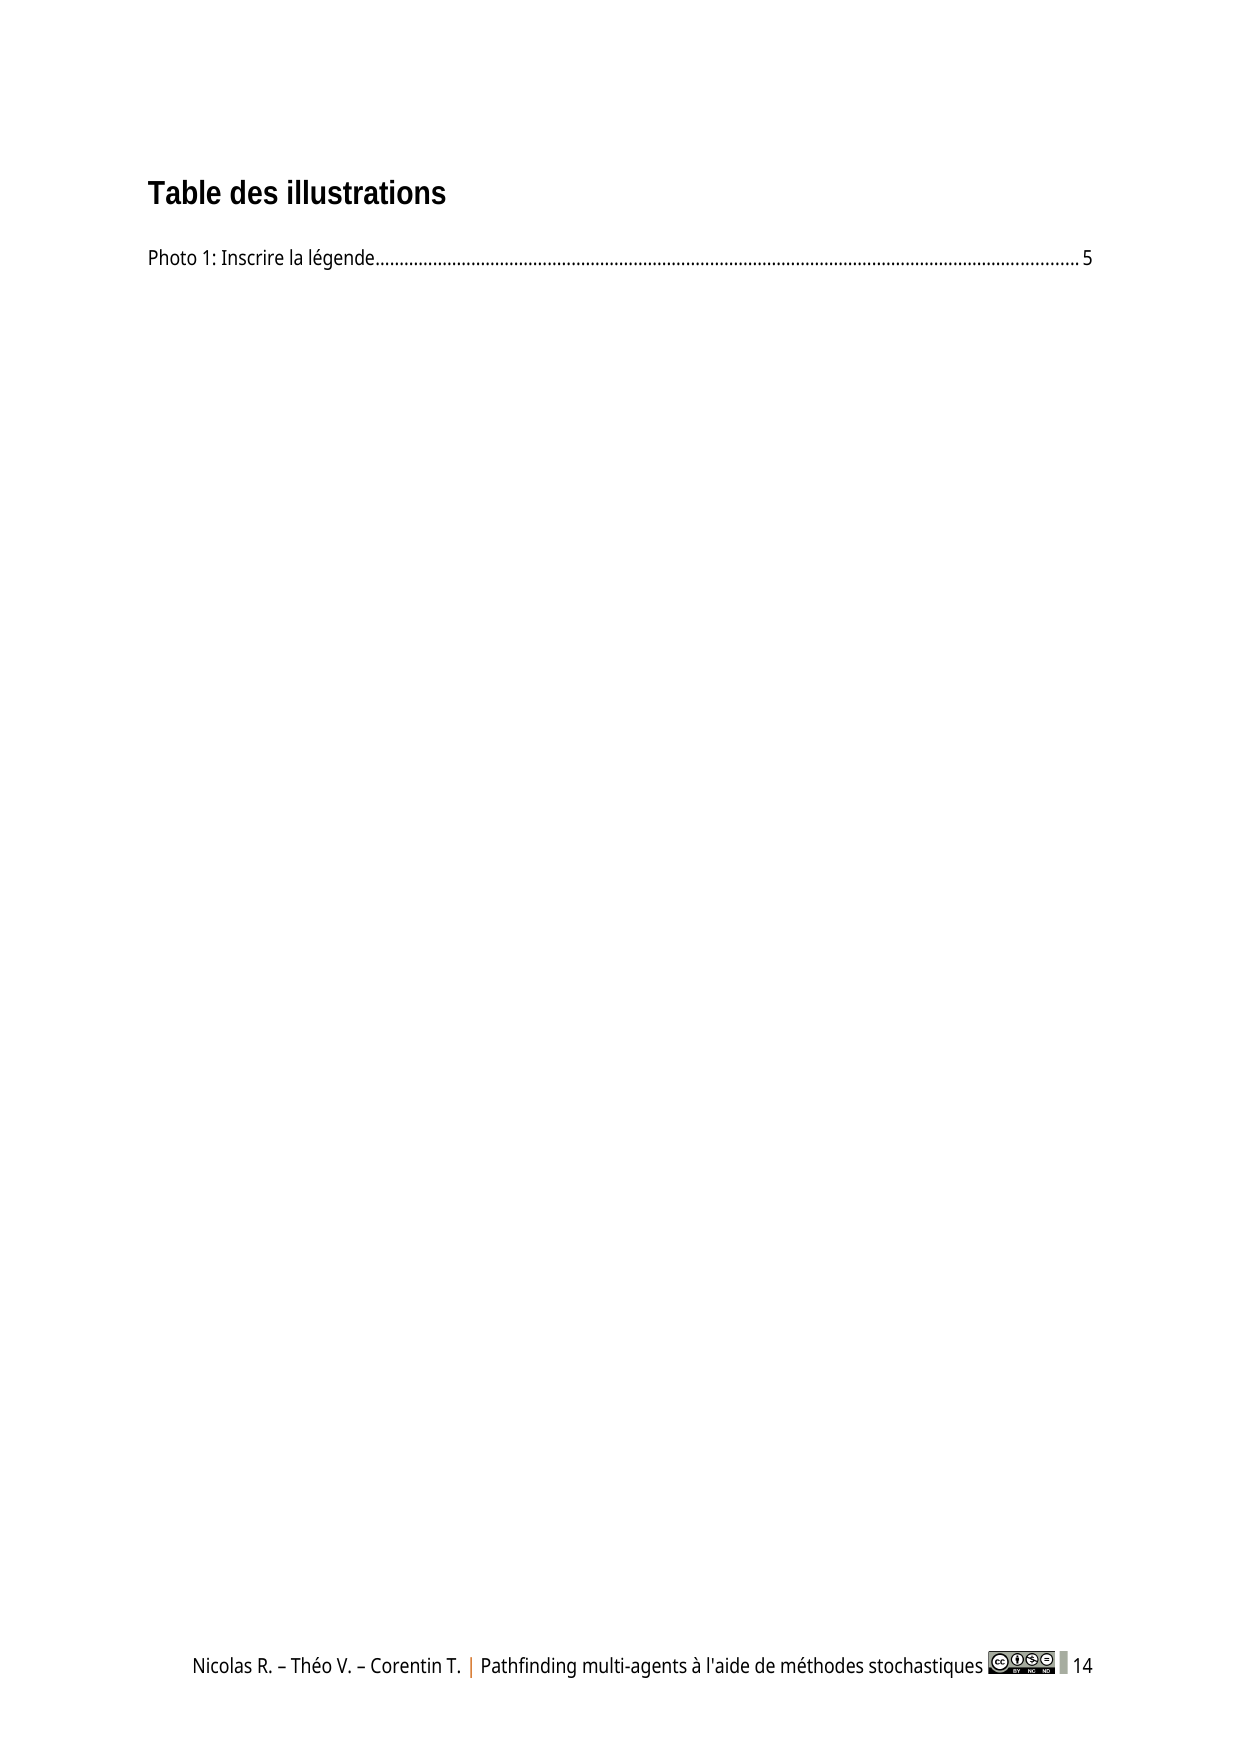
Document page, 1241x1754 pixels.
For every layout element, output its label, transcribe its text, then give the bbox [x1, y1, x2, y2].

text Photo 1: Inscrire la légende 5 [148, 243, 1092, 271]
picture [1059, 1651, 1068, 1674]
picture [988, 1651, 1055, 1674]
subtitle Table des illustrations [148, 173, 1092, 211]
